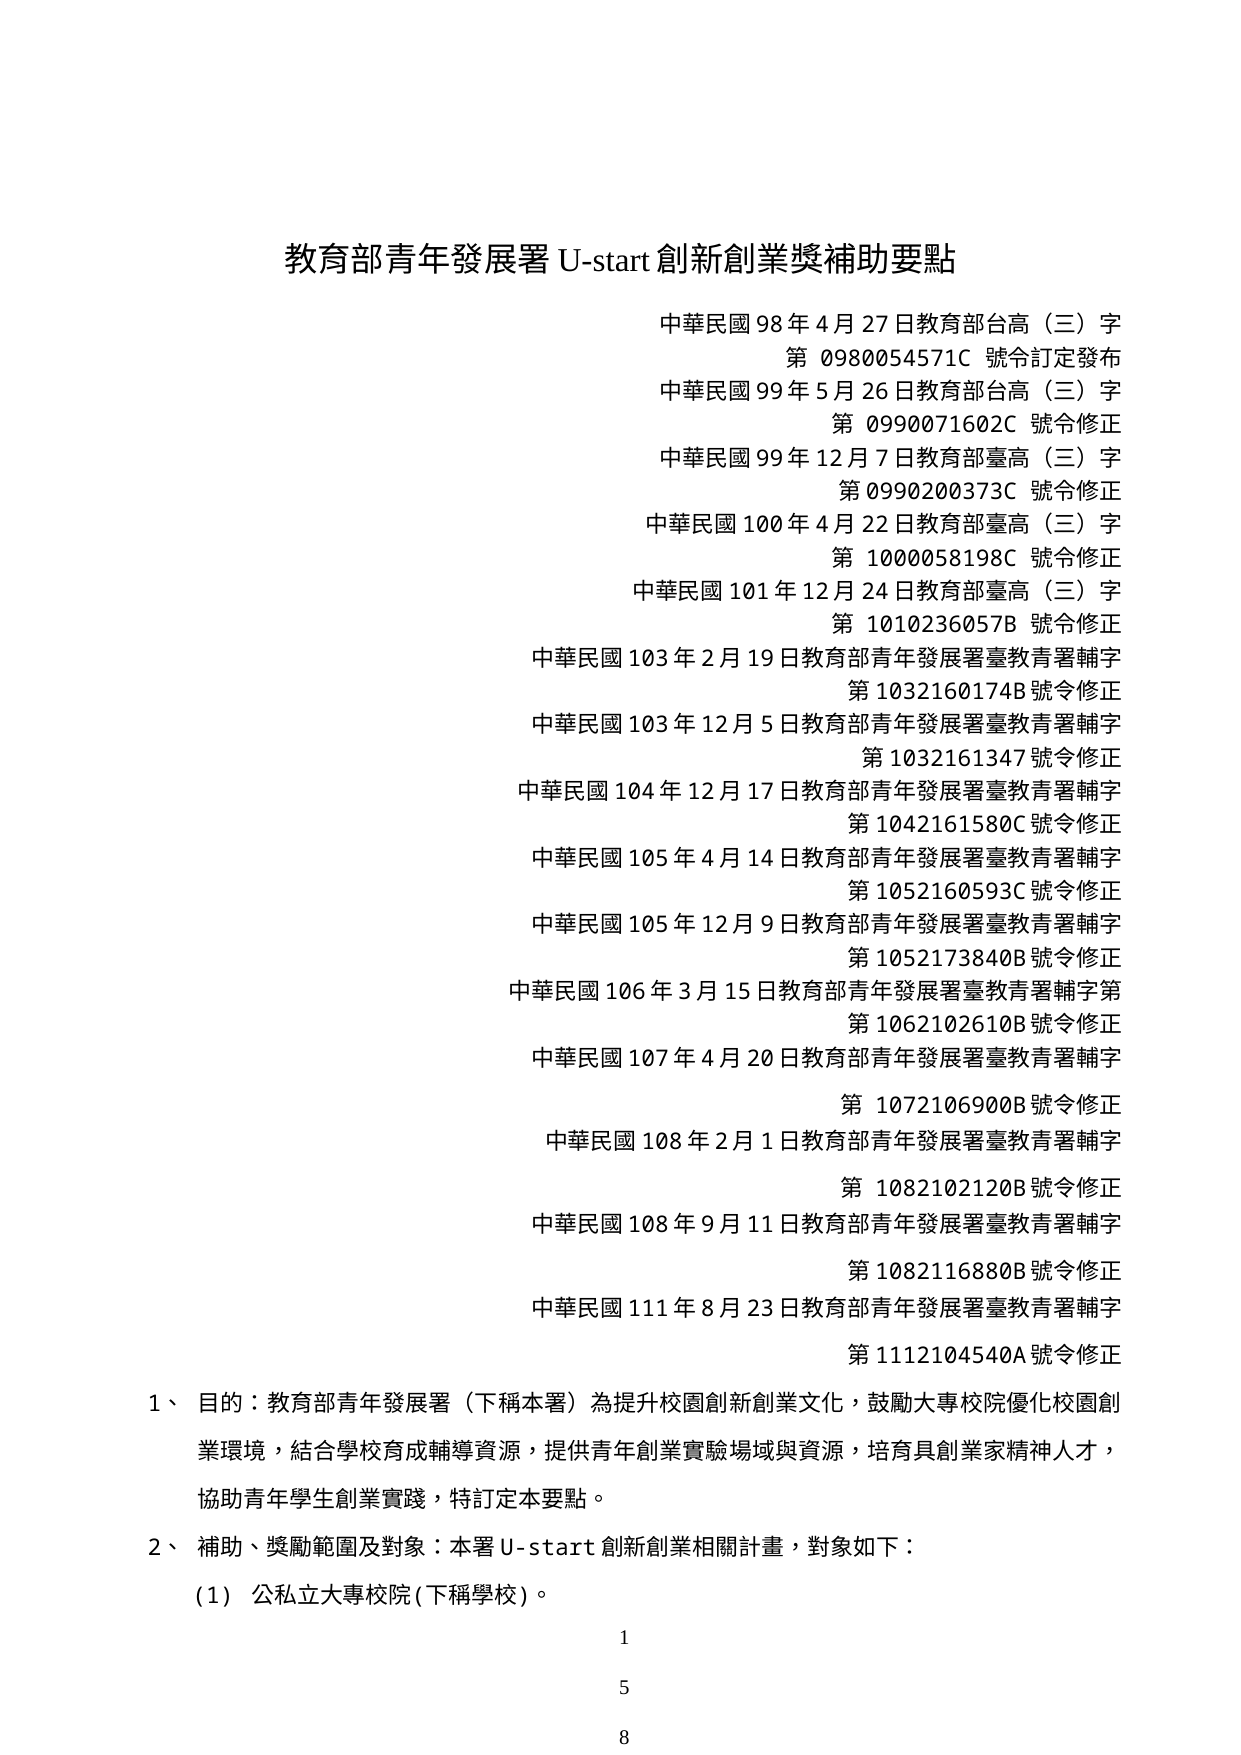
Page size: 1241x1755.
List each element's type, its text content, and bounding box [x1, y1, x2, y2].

text 中華民國103年12月5日教育部青年發展署臺教青署輔字 [118, 706, 1122, 740]
text 第1052160593C號令修正 [118, 873, 1122, 906]
text 中華民國106年3月15日教育部青年發展署臺教青署輔字第 [118, 973, 1122, 1006]
list 公私立大專校院(下稱學校)。 [192, 1565, 1122, 1613]
text 第1032161347號令修正 [118, 740, 1122, 773]
text 中華民國105年4月14日教育部青年發展署臺教青署輔字 [118, 840, 1122, 873]
text 教育部青年發展署U-start創新創業獎補助要點 [118, 233, 1122, 281]
text 第 1072106900B號令修正 [118, 1073, 1122, 1123]
text 中華民國111年8月23日教育部青年發展署臺教青署輔字 [118, 1290, 1122, 1323]
text 中華民國99年12月7日教育部臺高（三）字 [118, 440, 1122, 473]
text 中華民國98年4月27日教育部台高（三）字 [118, 306, 1122, 340]
text 第 1082102120B號令修正 [118, 1156, 1122, 1206]
text 中華民國108年9月11日教育部青年發展署臺教青署輔字 [118, 1206, 1122, 1240]
text 中華民國107年4月20日教育部青年發展署臺教青署輔字 [118, 1040, 1122, 1073]
text 中華民國99年5月26日教育部台高（三）字 [118, 373, 1122, 406]
text 第0990200373C 號令修正 [118, 473, 1122, 506]
text 中華民國100年4月22日教育部臺高（三）字 [118, 506, 1122, 540]
text 中華民國105年12月9日教育部青年發展署臺教青署輔字 [118, 906, 1122, 940]
text 第1032160174B號令修正 [118, 673, 1122, 706]
text 第1052173840B號令修正 [118, 940, 1122, 973]
text 第1082116880B號令修正 [118, 1240, 1122, 1290]
text 中華民國104年12月17日教育部青年發展署臺教青署輔字 [118, 773, 1122, 806]
text 第1042161580C號令修正 [118, 806, 1122, 840]
text 中華民國101年12月24日教育部臺高（三）字 [118, 573, 1122, 606]
text 第 0980054571C 號令訂定發布 [118, 340, 1122, 373]
text 中華民國108年2月1日教育部青年發展署臺教青署輔字 [118, 1123, 1122, 1156]
text 第 1010236057B 號令修正 [118, 606, 1122, 640]
text 第1112104540A號令修正 [118, 1323, 1122, 1373]
list 目的：教育部青年發展署（下稱本署）為提升校園創新創業文化，鼓勵大專校院優化校園創業環境，結合學校育成輔導資源，提供青年創業實驗場域與資源，培育具創業家精神人才，協助青年學生創業實踐，特訂定本要點。 [147, 1373, 1122, 1517]
list 補助、獎勵範圍及對象：本署U-start創新創業相關計畫，對象如下： [147, 1517, 1122, 1565]
text 第 1000058198C 號令修正 [118, 540, 1122, 573]
text 中華民國103年2月19日教育部青年發展署臺教青署輔字 [118, 640, 1122, 673]
text 第 0990071602C 號令修正 [118, 406, 1122, 440]
text 第1062102610B號令修正 [118, 1006, 1122, 1040]
